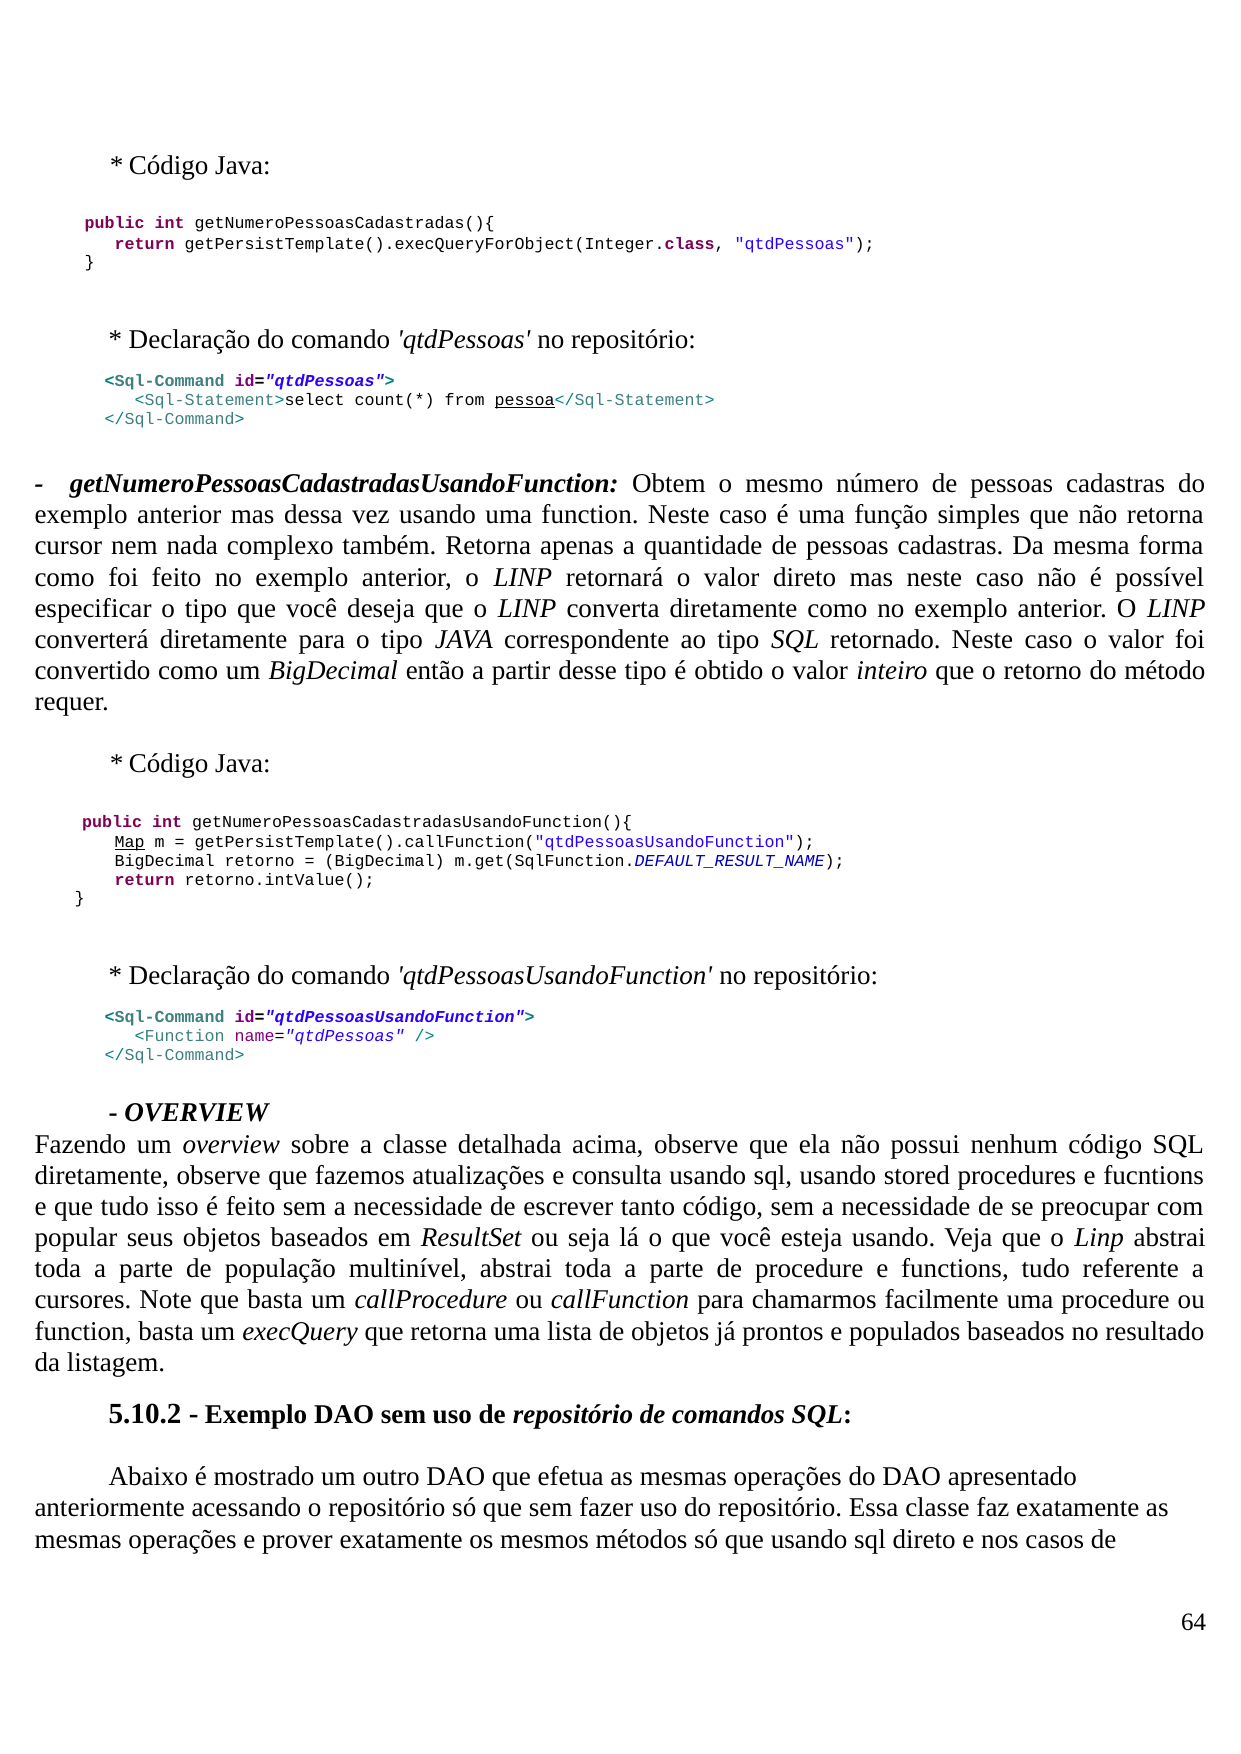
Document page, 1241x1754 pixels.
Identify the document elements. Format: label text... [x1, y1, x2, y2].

text } [34, 254, 1206, 273]
text * Código Java: [34, 149, 1206, 180]
text 5.10.2 - Exemplo DAO sem uso de repositório de comandos SQL: [34, 1396, 1206, 1429]
text <Function name="qtdPessoas" /> [34, 1028, 1206, 1047]
text <Sql-Command id="qtdPessoasUsandoFunction"> [34, 1009, 1206, 1028]
text Map m = getPersistTemplate().callFunction("qtdPessoasUsandoFunction"); [34, 833, 1206, 852]
text public int getNumeroPessoasCadastradas(){ [34, 212, 1206, 235]
text <Sql-Statement>select count(*) from pessoa</Sql-Statement> [34, 392, 1206, 411]
text Fazendo um overview sobre a classe detalhada acima, observe que ela não possui nenhum código SQL diretamente, observe que fazemos atualizações e consulta usando sql, usando stored procedures e fucntions e que tudo isso é feito sem a necessidade de escrever tanto código, sem a necessidade de se preocupar com popular seus objetos baseados em ResultSet ou seja lá o que você esteja usando. Veja que o Linp abstrai toda a parte de população multinível, abstrai toda a parte de procedure e functions, tudo referente a cursores. Note que basta um callProcedure ou callFunction para chamarmos facilmente uma procedure ou function, basta um execQuery que retorna uma lista de objetos já prontos e populados baseados no resultado da listagem. [34, 1128, 1206, 1377]
text return getPersistTemplate().execQueryForObject(Integer.class, "qtdPessoas"); [34, 235, 1206, 254]
text } [34, 890, 1206, 909]
text BigDecimal retorno = (BigDecimal) m.get(SqlFunction.DEFAULT_RESULT_NAME); [34, 852, 1206, 871]
text public int getNumeroPessoasCadastradasUsandoFunction(){ [34, 810, 1206, 833]
text </Sql-Command> [34, 411, 1206, 429]
text - getNumeroPessoasCadastradasUsandoFunction: Obtem o mesmo número de pessoas cadastras do exemplo anterior mas dessa vez usando uma function. Neste caso é uma função simples que não retorna cursor nem nada complexo também. Retorna apenas a quantidade de pessoas cadastras. Da mesma forma como foi feito no exemplo anterior, o LINP retornará o valor direto mas neste caso não é possível especificar o tipo que você deseja que o LINP converta diretamente como no exemplo anterior. O LINP converterá diretamente para o tipo JAVA correspondente ao tipo SQL retornado. Neste caso o valor foi convertido como um BigDecimal então a partir desse tipo é obtido o valor inteiro que o retorno do método requer. [34, 467, 1206, 716]
text * Código Java: [34, 747, 1206, 779]
text * Declaração do comando 'qtdPessoas' no repositório: [34, 323, 1206, 354]
text <Sql-Command id="qtdPessoas"> [34, 373, 1206, 392]
text </Sql-Command> [34, 1047, 1206, 1065]
text Abaixo é mostrado um outro DAO que efetua as mesmas operações do DAO apresentado anteriormente acessando o repositório só que sem fazer uso do repositório. Essa classe faz exatamente as mesmas operações e prover exatamente os mesmos métodos só que usando sql direto e nos casos de [34, 1460, 1206, 1554]
text * Declaração do comando 'qtdPessoasUsandoFunction' no repositório: [34, 959, 1206, 990]
text - OVERVIEW [34, 1097, 1206, 1128]
text return retorno.intValue(); [34, 871, 1206, 890]
